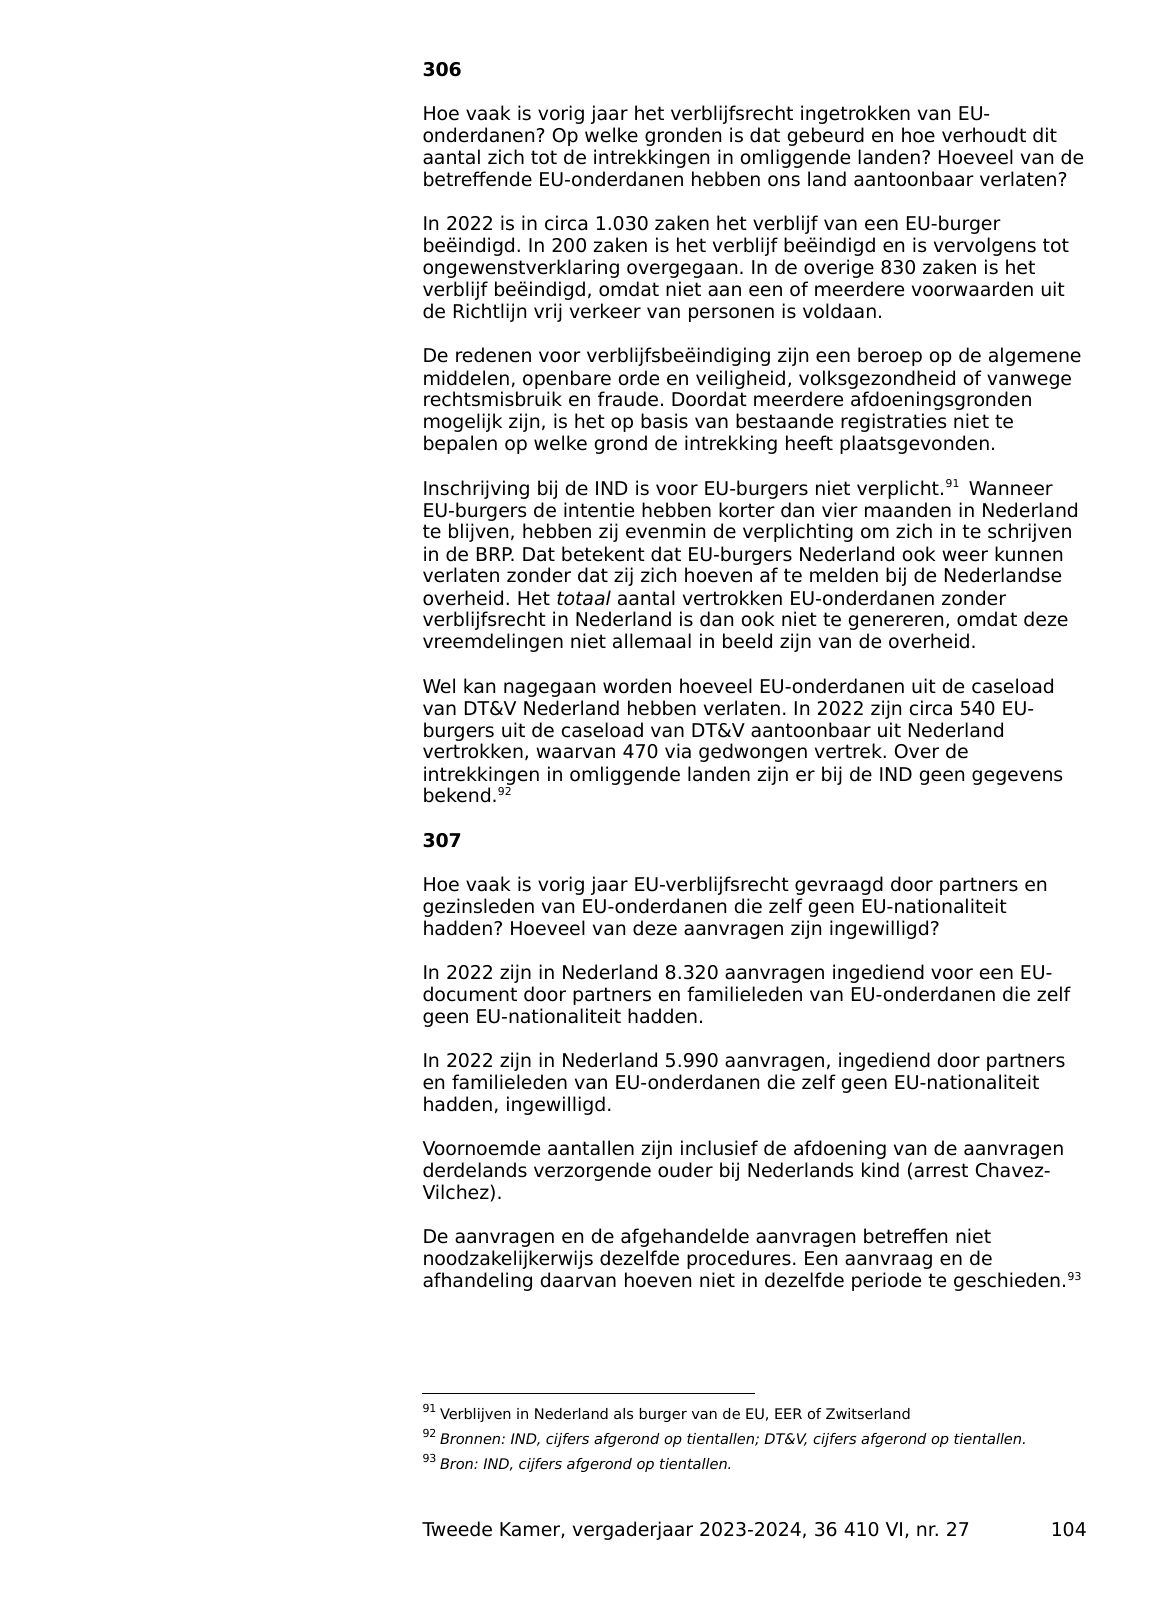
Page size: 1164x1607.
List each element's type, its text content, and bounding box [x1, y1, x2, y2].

text Verblijven in Nederland als burger van de EU, EER of Zwitserland [422, 1402, 1087, 1424]
subtitle 306 [422, 59, 1087, 81]
text Inschrijving bij de IND is voor EU-burgers niet verplicht. Wanneer EU-burgers de intentie hebben korter dan vier maanden in Nederland te blijven, hebben zij evenmin de verplichting om zich in te schrijven in de BRP. Dat betekent dat EU-burgers Nederland ook weer kunnen verlaten zonder dat zij zich hoeven af te melden bij de Nederlandse overheid. Het totaal aantal vertrokken EU-onderdanen zonder verblijfsrecht in Nederland is dan ook niet te genereren, omdat deze vreemdelingen niet allemaal in beeld zijn van de overheid. [422, 477, 1087, 653]
text Bron: IND, cijfers afgerond op tientallen. [422, 1452, 1087, 1474]
text Voornoemde aantallen zijn inclusief de afdoening van de aanvragen derdelands verzorgende ouder bij Nederlands kind (arrest Chavez-Vilchez). [422, 1138, 1087, 1204]
text Bronnen: IND, cijfers afgerond op tientallen; DT&V, cijfers afgerond op tientallen. [422, 1427, 1087, 1449]
text In 2022 zijn in Nederland 8.320 aanvragen ingediend voor een EU-document door partners en familieleden van EU-onderdanen die zelf geen EU-nationaliteit hadden. [422, 962, 1087, 1028]
text De redenen voor verblijfsbeëindiging zijn een beroep op de algemene middelen, openbare orde en veiligheid, volksgezondheid of vanwege rechtsmisbruik en fraude. Doordat meerdere afdoeningsgronden mogelijk zijn, is het op basis van bestaande registraties niet te bepalen op welke grond de intrekking heeft plaatsgevonden. [422, 345, 1087, 455]
subtitle 307 [422, 829, 1087, 852]
text In 2022 is in circa 1.030 zaken het verblijf van een EU-burger beëindigd. In 200 zaken is het verblijf beëindigd en is vervolgens tot ongewenstverklaring overgegaan. In de overige 830 zaken is het verblijf beëindigd, omdat niet aan een of meerdere voorwaarden uit de Richtlijn vrij verkeer van personen is voldaan. [422, 213, 1087, 323]
text De aanvragen en de afgehandelde aanvragen betreffen niet noodzakelijkerwijs dezelfde procedures. Een aanvraag en de afhandeling daarvan hoeven niet in dezelfde periode te geschieden. [422, 1226, 1087, 1292]
text Hoe vaak is vorig jaar het verblijfsrecht ingetrokken van EU-onderdanen? Op welke gronden is dat gebeurd en hoe verhoudt dit aantal zich tot de intrekkingen in omliggende landen? Hoeveel van de betreffende EU-onderdanen hebben ons land aantoonbaar verlaten? [422, 103, 1087, 191]
text Wel kan nagegaan worden hoeveel EU-onderdanen uit de caseload van DT&V Nederland hebben verlaten. In 2022 zijn circa 540 EU-burgers uit de caseload van DT&V aantoonbaar uit Nederland vertrokken, waarvan 470 via gedwongen vertrek. Over de intrekkingen in omliggende landen zijn er bij de IND geen gegevens bekend. [422, 676, 1087, 807]
text Hoe vaak is vorig jaar EU-verblijfsrecht gevraagd door partners en gezinsleden van EU-onderdanen die zelf geen EU-nationaliteit hadden? Hoeveel van deze aanvragen zijn ingewilligd? [422, 874, 1087, 940]
text In 2022 zijn in Nederland 5.990 aanvragen, ingediend door partners en familieleden van EU-onderdanen die zelf geen EU-nationaliteit hadden, ingewilligd. [422, 1050, 1087, 1116]
